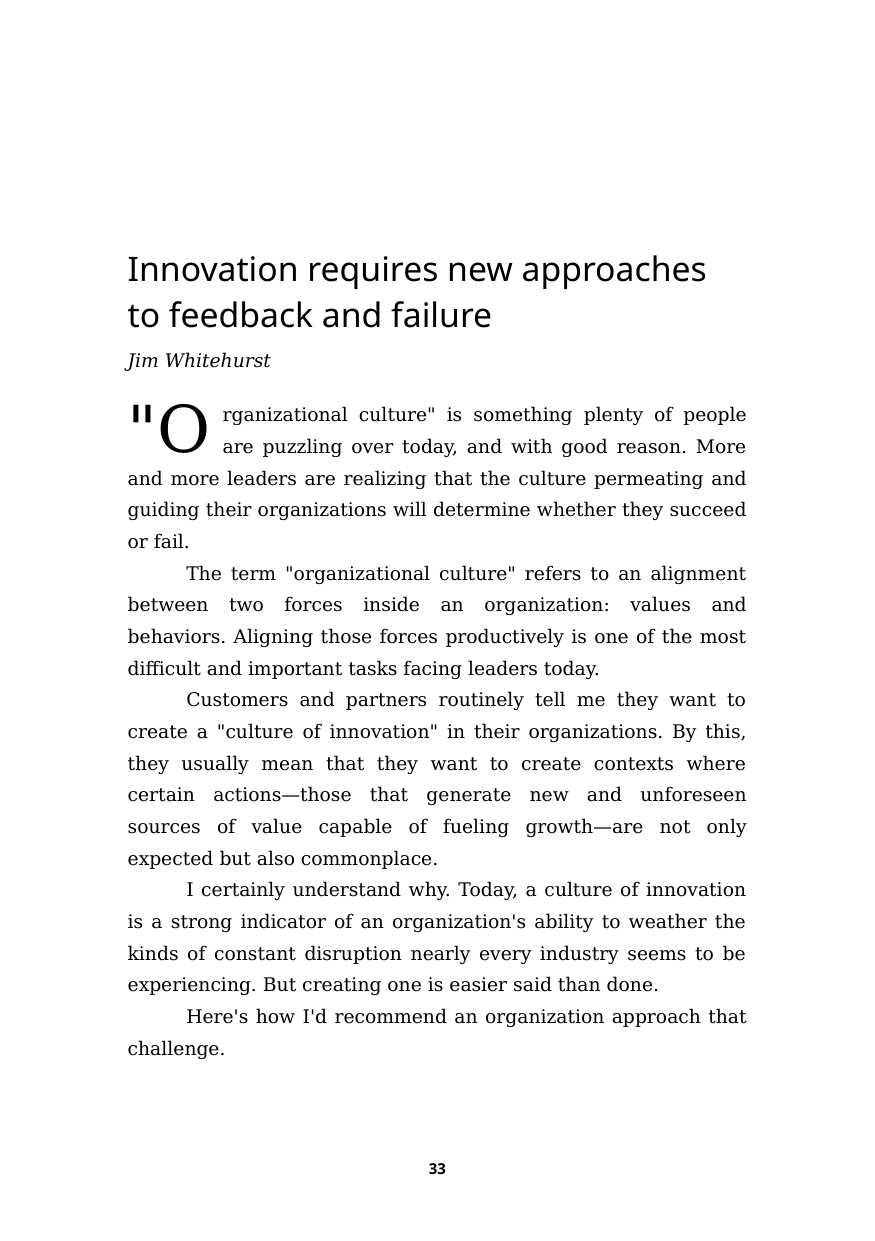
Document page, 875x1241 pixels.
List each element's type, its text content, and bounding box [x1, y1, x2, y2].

text The term "organizational culture" refers to an alignment between two forces inside an organization: values and behaviors. Aligning those forces productively is one of the most difficult and important tasks facing leaders today. [127, 563, 747, 679]
text Here's how I'd recommend an organization approach that challenge. [127, 1006, 747, 1059]
text I certainly understand why. Today, a culture of innovation is a strong indicator of an organization's ability to weather the kinds of constant disruption nearly every industry seems to be experiencing. But creating one is easier said than done. [127, 879, 747, 996]
text Customers and partners routinely tell me they want to create a "culture of innovation" in their organizations. By this, they usually mean that they want to create contexts where certain actions—those that generate new and unforeseen sources of value capable of fueling growth—are not only expected but also commonplace. [127, 689, 747, 869]
text "Organizational culture" is something plenty of people are puzzling over today, and with good reason. More and more leaders are realizing that the culture permeating and guiding their organizations will determine whether they succeed or fail. [127, 404, 747, 553]
text Jim Whitehurst [127, 350, 747, 372]
subtitle Innovation requires new approaches to feedback and failure [127, 246, 747, 338]
